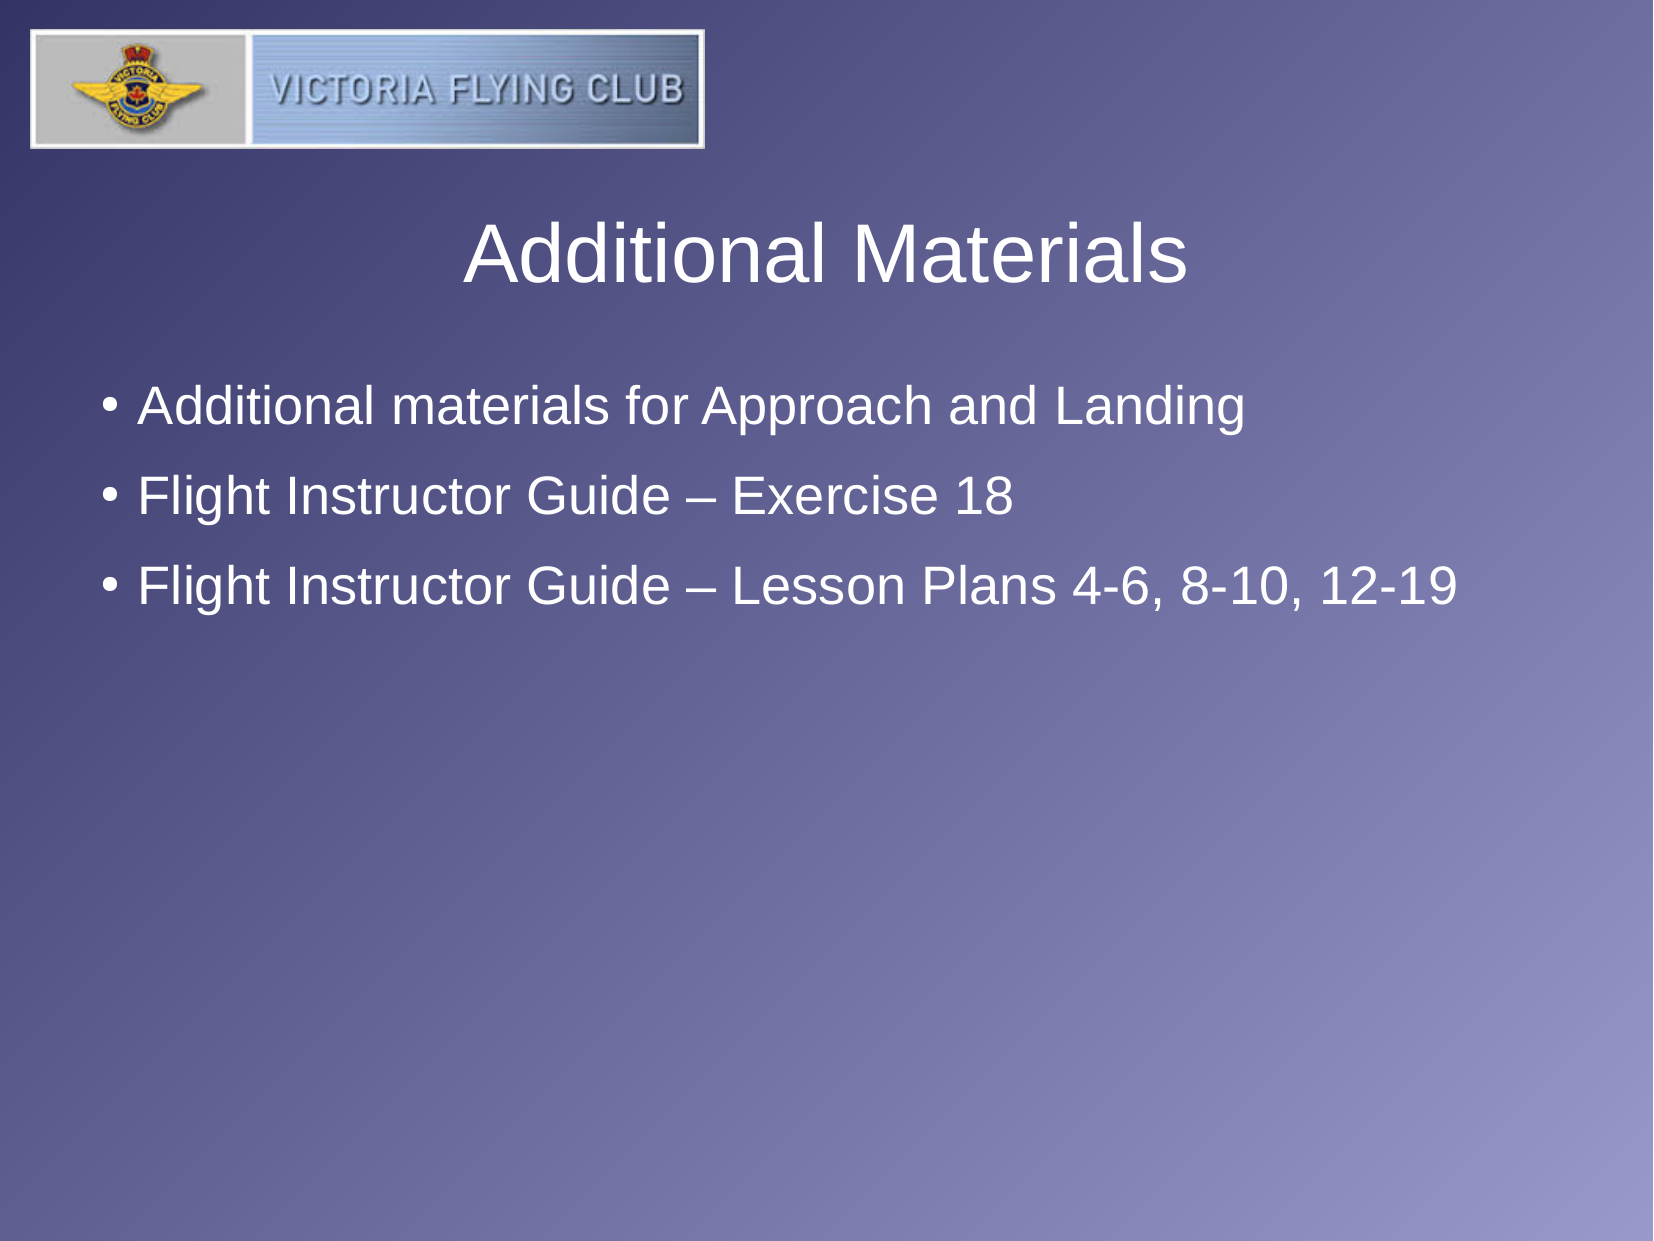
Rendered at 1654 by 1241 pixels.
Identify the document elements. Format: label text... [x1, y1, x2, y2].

title Additional Materials [82, 150, 1571, 358]
list Additional materials for Approach and Landing Flight Instructor Guide – Exercise 18 Flight Instructor Guide – Lesson Plans 4-6, 8-10, 12-19 [82, 375, 1571, 1095]
picture [30, 29, 705, 149]
